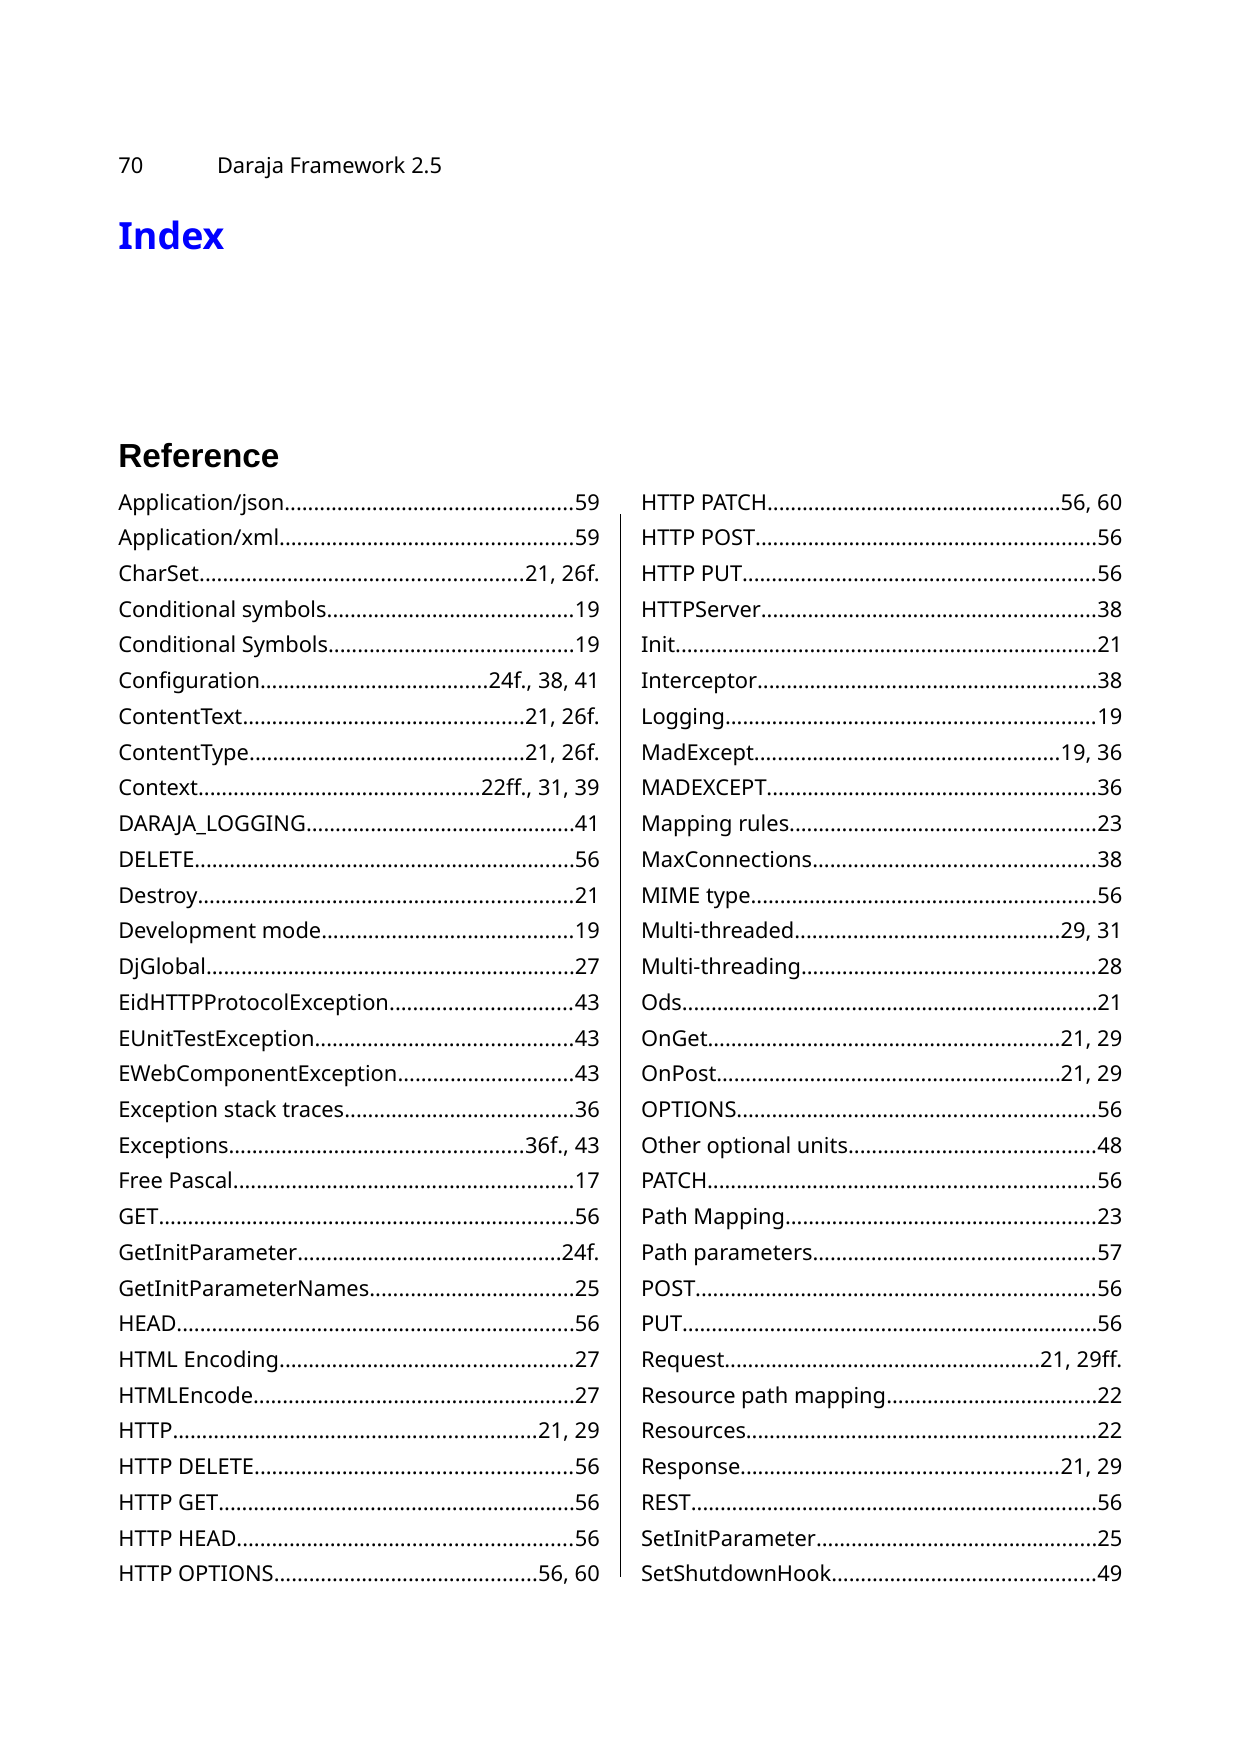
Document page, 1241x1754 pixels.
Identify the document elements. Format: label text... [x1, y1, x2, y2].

text GET 56 [118, 1201, 599, 1231]
text DjGlobal 27 [118, 951, 599, 981]
text Exceptions 36f., 43 [118, 1130, 599, 1159]
text EUnitTestException 43 [118, 1022, 599, 1052]
text PATCH 56 [641, 1165, 1122, 1195]
text Response 21, 29 [641, 1451, 1122, 1481]
text Request 21, 29ff. [641, 1344, 1122, 1374]
text Conditional symbols 19 [118, 594, 599, 623]
text EWebComponentException 43 [118, 1058, 599, 1088]
text MaxConnections 38 [641, 844, 1122, 874]
text Path Mapping 23 [641, 1201, 1122, 1231]
text EidHTTPProtocolException 43 [118, 987, 599, 1017]
text CharSet 21, 26f. [118, 558, 599, 588]
text Conditional Symbols 19 [118, 629, 599, 659]
text HTML Encoding 27 [118, 1344, 599, 1374]
text Path parameters 57 [641, 1237, 1122, 1267]
text Development mode 19 [118, 915, 599, 945]
text Free Pascal 17 [118, 1165, 599, 1195]
text HEAD 56 [118, 1308, 599, 1338]
text ContentText 21, 26f. [118, 701, 599, 731]
text Context 22ff., 31, 39 [118, 772, 599, 802]
text DARAJA_LOGGING 41 [118, 808, 599, 838]
text Application/json 59 [118, 487, 599, 516]
text Other optional units 48 [641, 1130, 1122, 1159]
text HTTP OPTIONS 56, 60 [118, 1558, 599, 1588]
text Resources 22 [641, 1416, 1122, 1445]
text Destroy 21 [118, 879, 599, 909]
text Exception stack traces 36 [118, 1094, 599, 1124]
text Init 21 [641, 629, 1122, 659]
text HTTP GET 56 [118, 1487, 599, 1517]
text POST 56 [641, 1273, 1122, 1302]
text GetInitParameter 24f. [118, 1237, 599, 1267]
text PUT 56 [641, 1308, 1122, 1338]
subtitle Index [118, 209, 1122, 260]
text HTMLEncode 27 [118, 1380, 599, 1409]
text MadExcept 19, 36 [641, 737, 1122, 766]
text MIME type 56 [641, 879, 1122, 909]
text DELETE 56 [118, 844, 599, 874]
subtitle Reference [118, 437, 1122, 475]
text MADEXCEPT 36 [641, 772, 1122, 802]
text ContentType 21, 26f. [118, 737, 599, 766]
text Application/xml 59 [118, 522, 599, 552]
text HTTP POST 56 [641, 522, 1122, 552]
text HTTP 21, 29 [118, 1416, 599, 1445]
text SetShutdownHook 49 [641, 1558, 1122, 1588]
text Logging 19 [641, 701, 1122, 731]
text HTTPServer 38 [641, 594, 1122, 623]
text Mapping rules 23 [641, 808, 1122, 838]
text OnGet 21, 29 [641, 1022, 1122, 1052]
text Configuration 24f., 38, 41 [118, 665, 599, 695]
text OPTIONS 56 [641, 1094, 1122, 1124]
text Multi-threaded 29, 31 [641, 915, 1122, 945]
text HTTP PUT 56 [641, 558, 1122, 588]
text SetInitParameter 25 [641, 1523, 1122, 1552]
text Interceptor 38 [641, 665, 1122, 695]
text GetInitParameterNames 25 [118, 1273, 599, 1302]
text HTTP DELETE 56 [118, 1451, 599, 1481]
text Multi-threading 28 [641, 951, 1122, 981]
text Ods 21 [641, 987, 1122, 1017]
text OnPost 21, 29 [641, 1058, 1122, 1088]
text HTTP PATCH 56, 60 [641, 487, 1122, 516]
text REST 56 [641, 1487, 1122, 1517]
text HTTP HEAD 56 [118, 1523, 599, 1552]
text Resource path mapping 22 [641, 1380, 1122, 1409]
